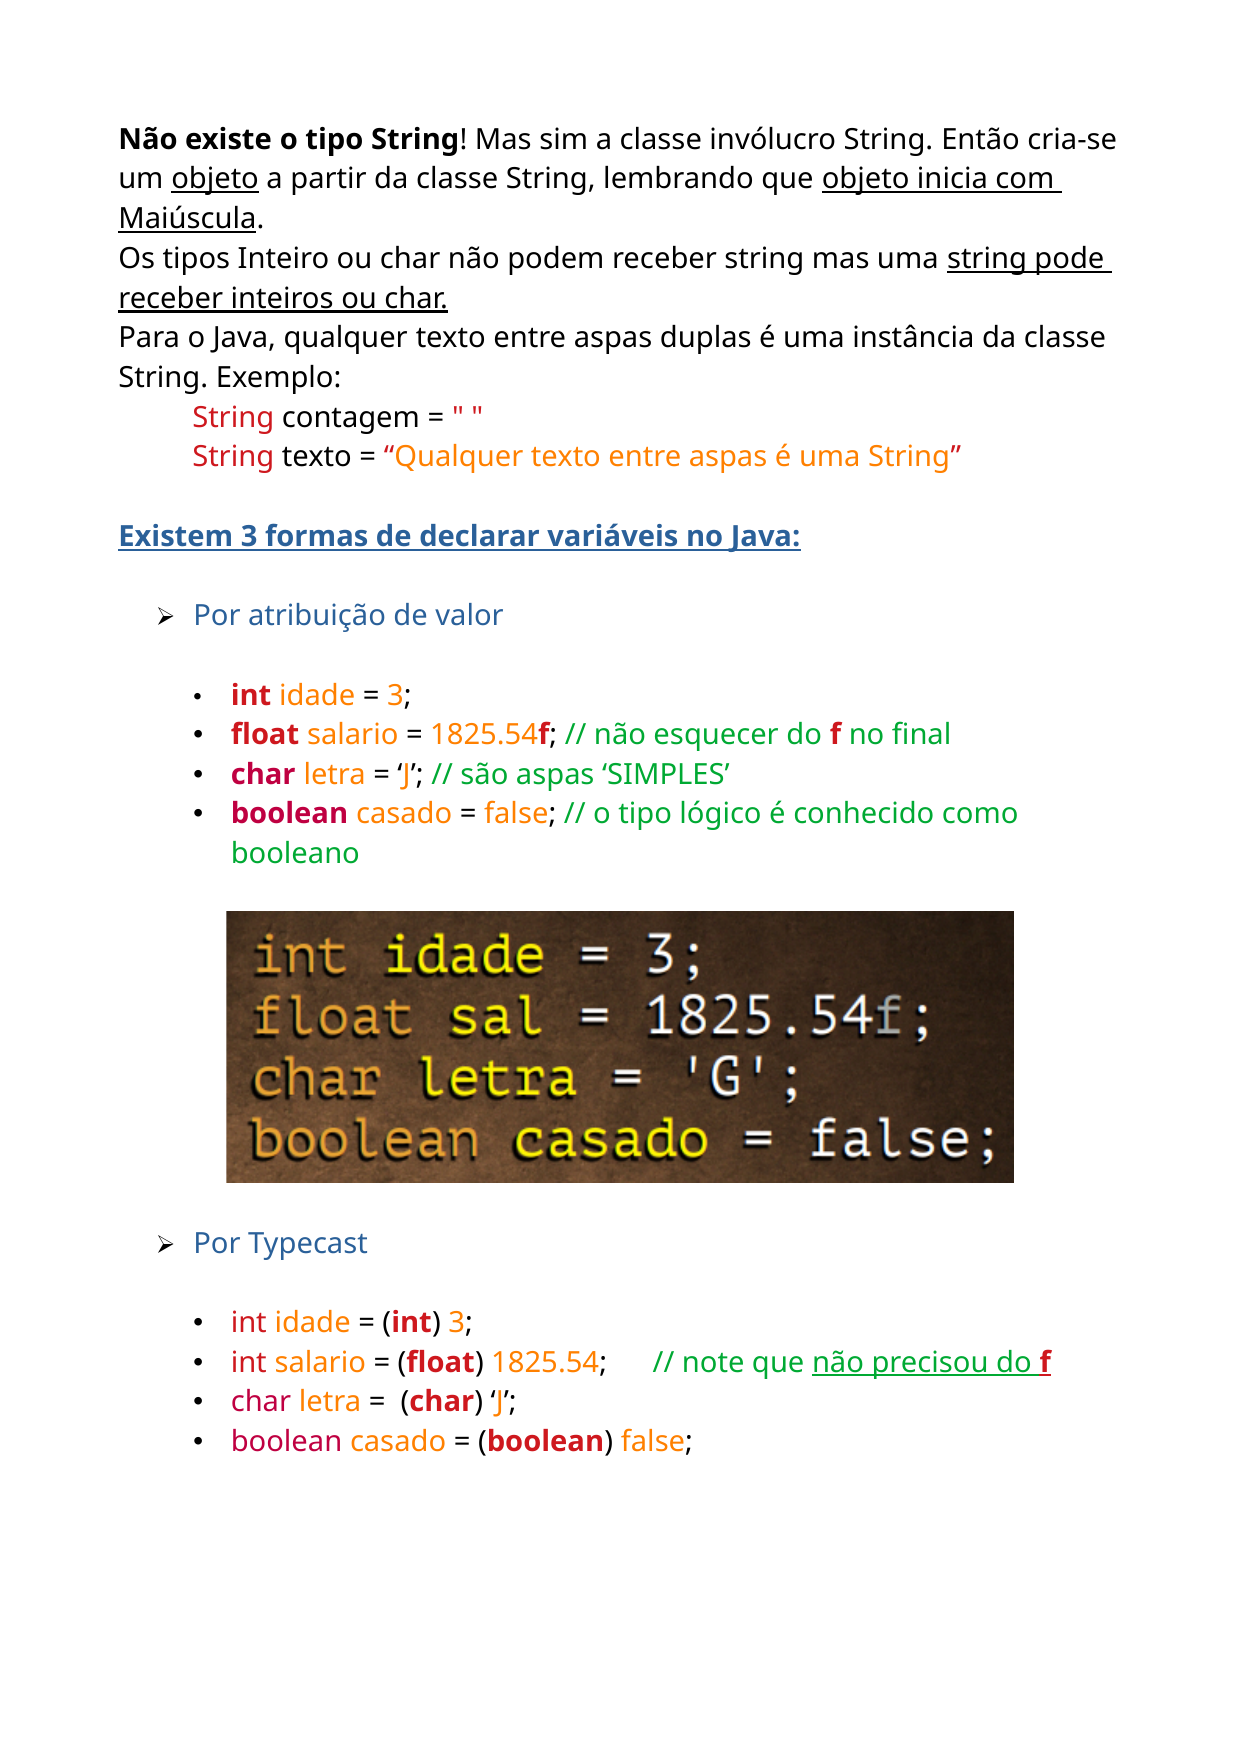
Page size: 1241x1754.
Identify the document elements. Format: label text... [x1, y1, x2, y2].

text Não existe o tipo String! Mas sim a classe invólucro String. Então cria-se um objeto a partir da classe String, lembrando que objeto inicia com Maiúscula. [118, 118, 1122, 237]
list char letra = ‘J’; // são aspas ‘SIMPLES’ [193, 753, 1122, 793]
list char letra = (char) ‘J’; [193, 1381, 1122, 1420]
list int idade = 3; [193, 674, 1122, 713]
text Existem 3 formas de declarar variáveis no Java: [118, 515, 1122, 555]
list Por Typecast [156, 1222, 1122, 1262]
list float salario = 1825.54f; // não esquecer do f no final [193, 713, 1122, 753]
list boolean casado = (boolean) false; [193, 1420, 1122, 1460]
list Por atribuição de valor [156, 594, 1122, 634]
list int idade = (int) 3; [193, 1301, 1122, 1341]
text Os tipos Inteiro ou char não podem receber string mas uma string pode receber inteiros ou char. [118, 237, 1122, 317]
list boolean casado = false; // o tipo lógico é conhecido como booleano [193, 793, 1122, 872]
text String contagem = " " [118, 396, 1122, 436]
text Para o Java, qualquer texto entre aspas duplas é uma instância da classe String. Exemplo: [118, 317, 1122, 396]
text String texto = “Qualquer texto entre aspas é uma String” [118, 436, 1122, 475]
picture [226, 911, 1014, 1183]
list int salario = (float) 1825.54; // note que não precisou do f [193, 1341, 1122, 1381]
